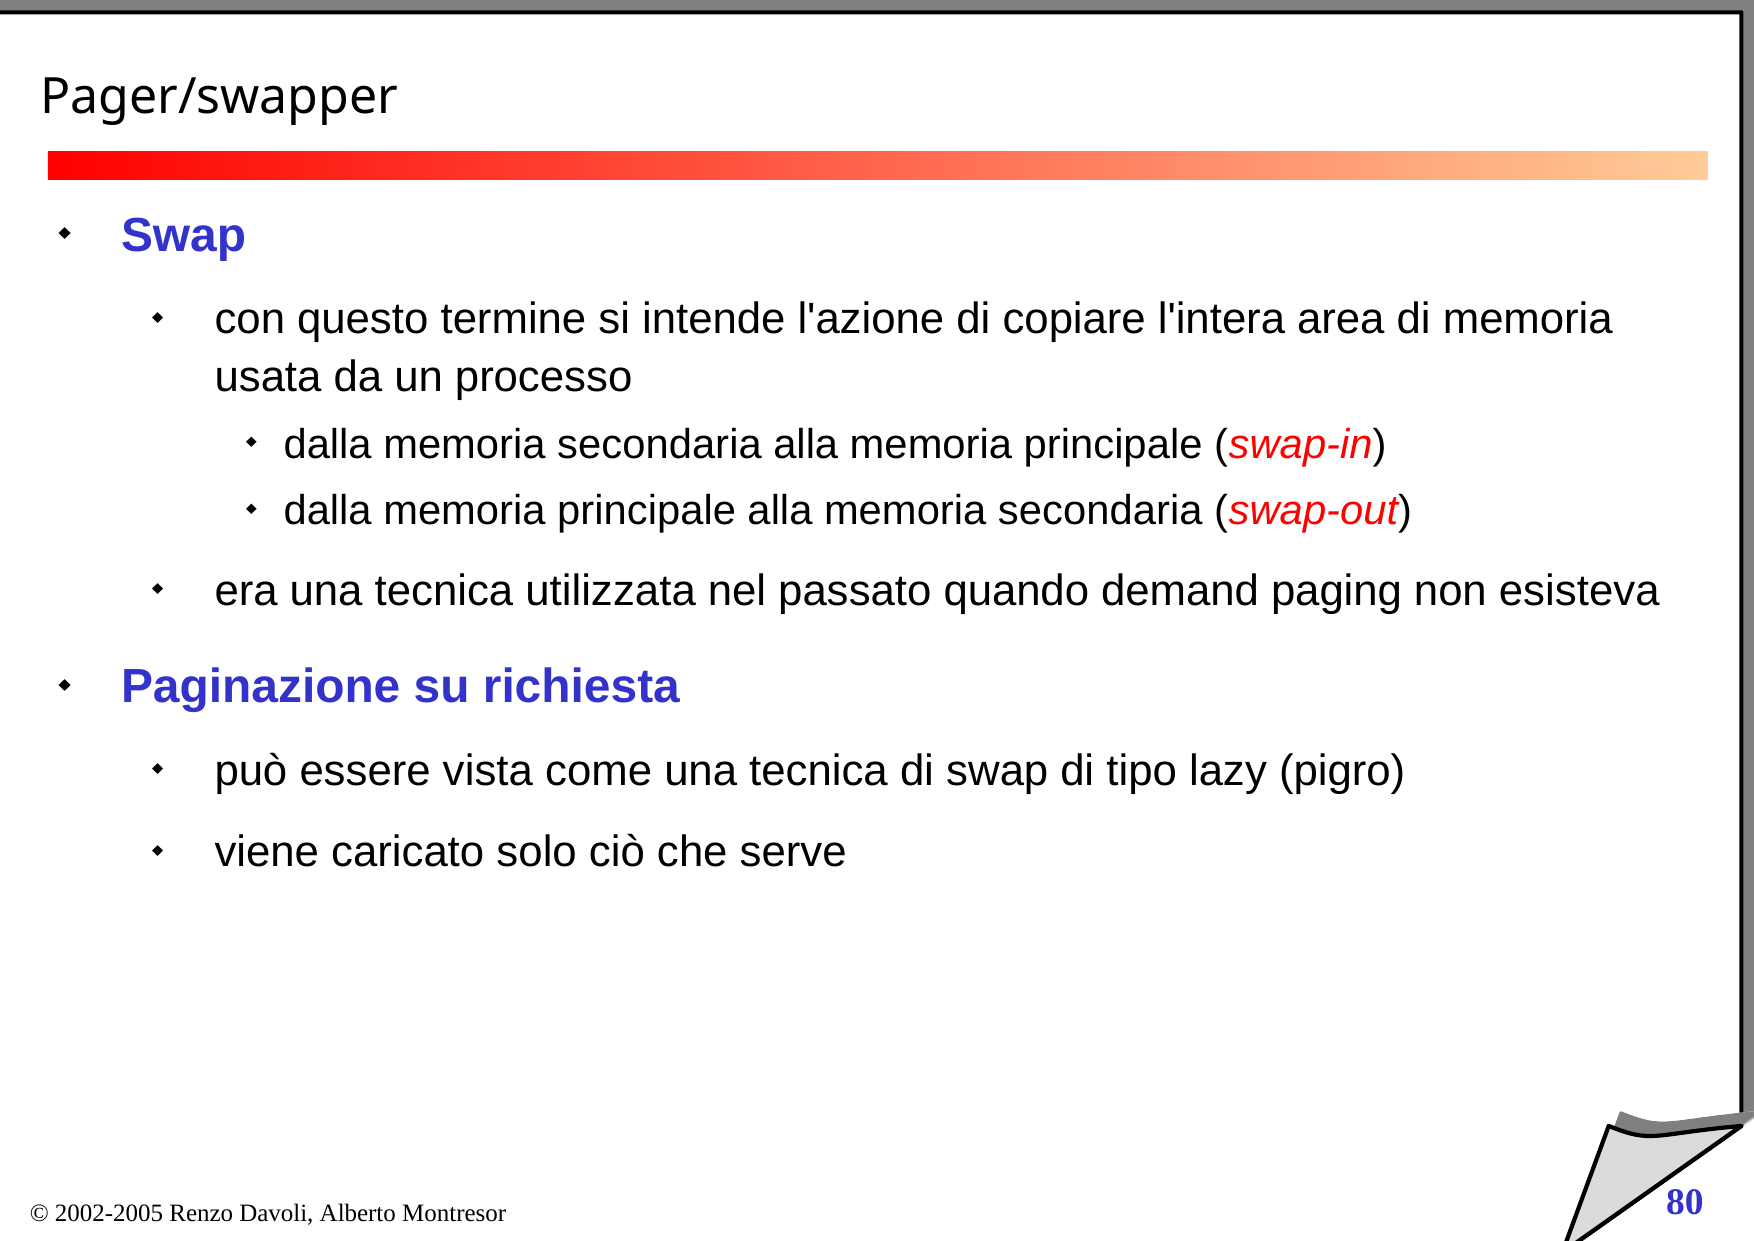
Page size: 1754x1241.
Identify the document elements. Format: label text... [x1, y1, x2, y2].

list Swap con questo termine si intende l'azione di copiare l'intera area di memoria usata da un processo dalla memoria secondaria alla memoria principale (swap-in) dalla memoria principale alla memoria secondaria (swap-out) era una tecnica utilizzata nel passato quando demand paging non esisteva Paginazione su richiesta può essere vista come una tecnica di swap di tipo lazy (pigro) viene caricato solo ciò che serve [58, 206, 1696, 1007]
title Pager/swapper [40, 49, 1714, 144]
text_box MMU [750, 152, 754, 179]
